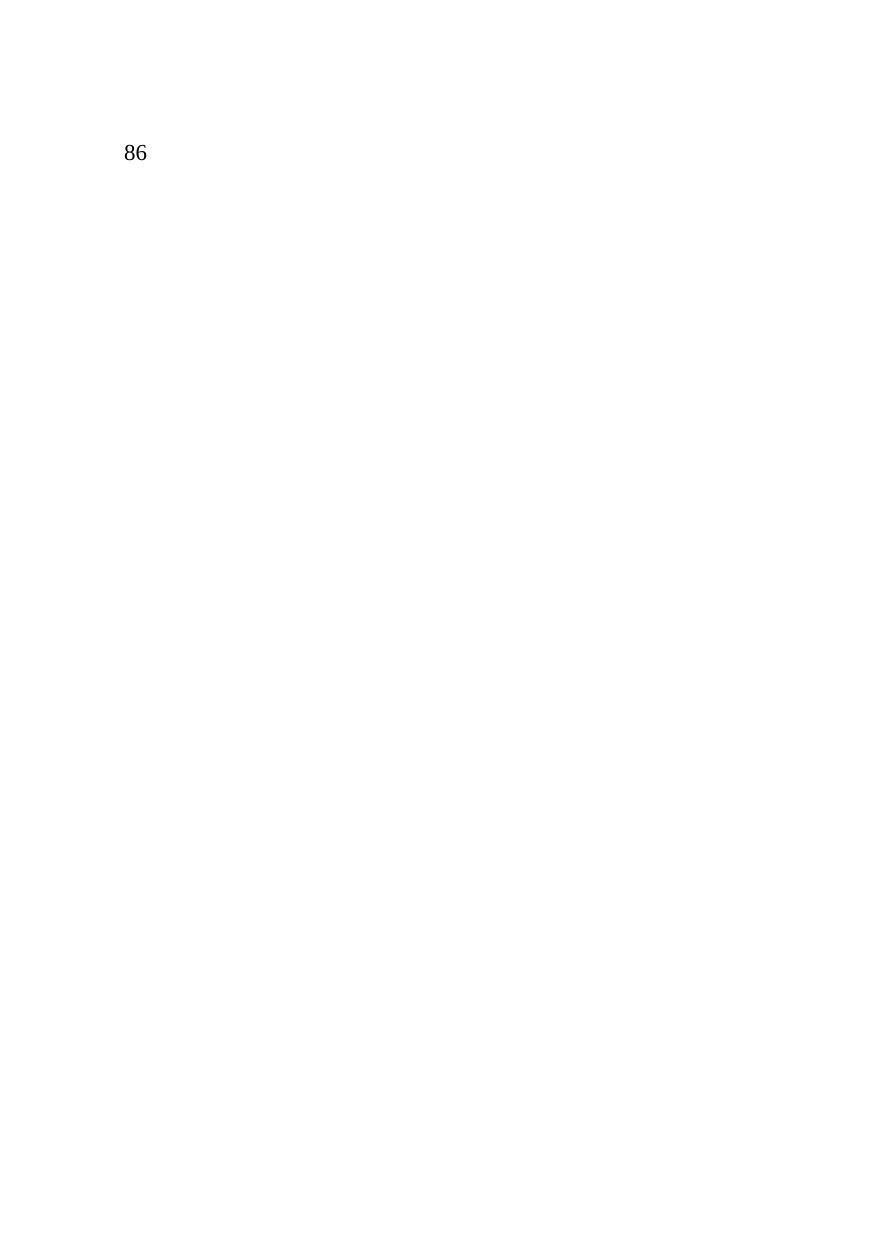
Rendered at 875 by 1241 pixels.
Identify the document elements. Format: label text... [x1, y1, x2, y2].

text 86 [124, 139, 791, 165]
